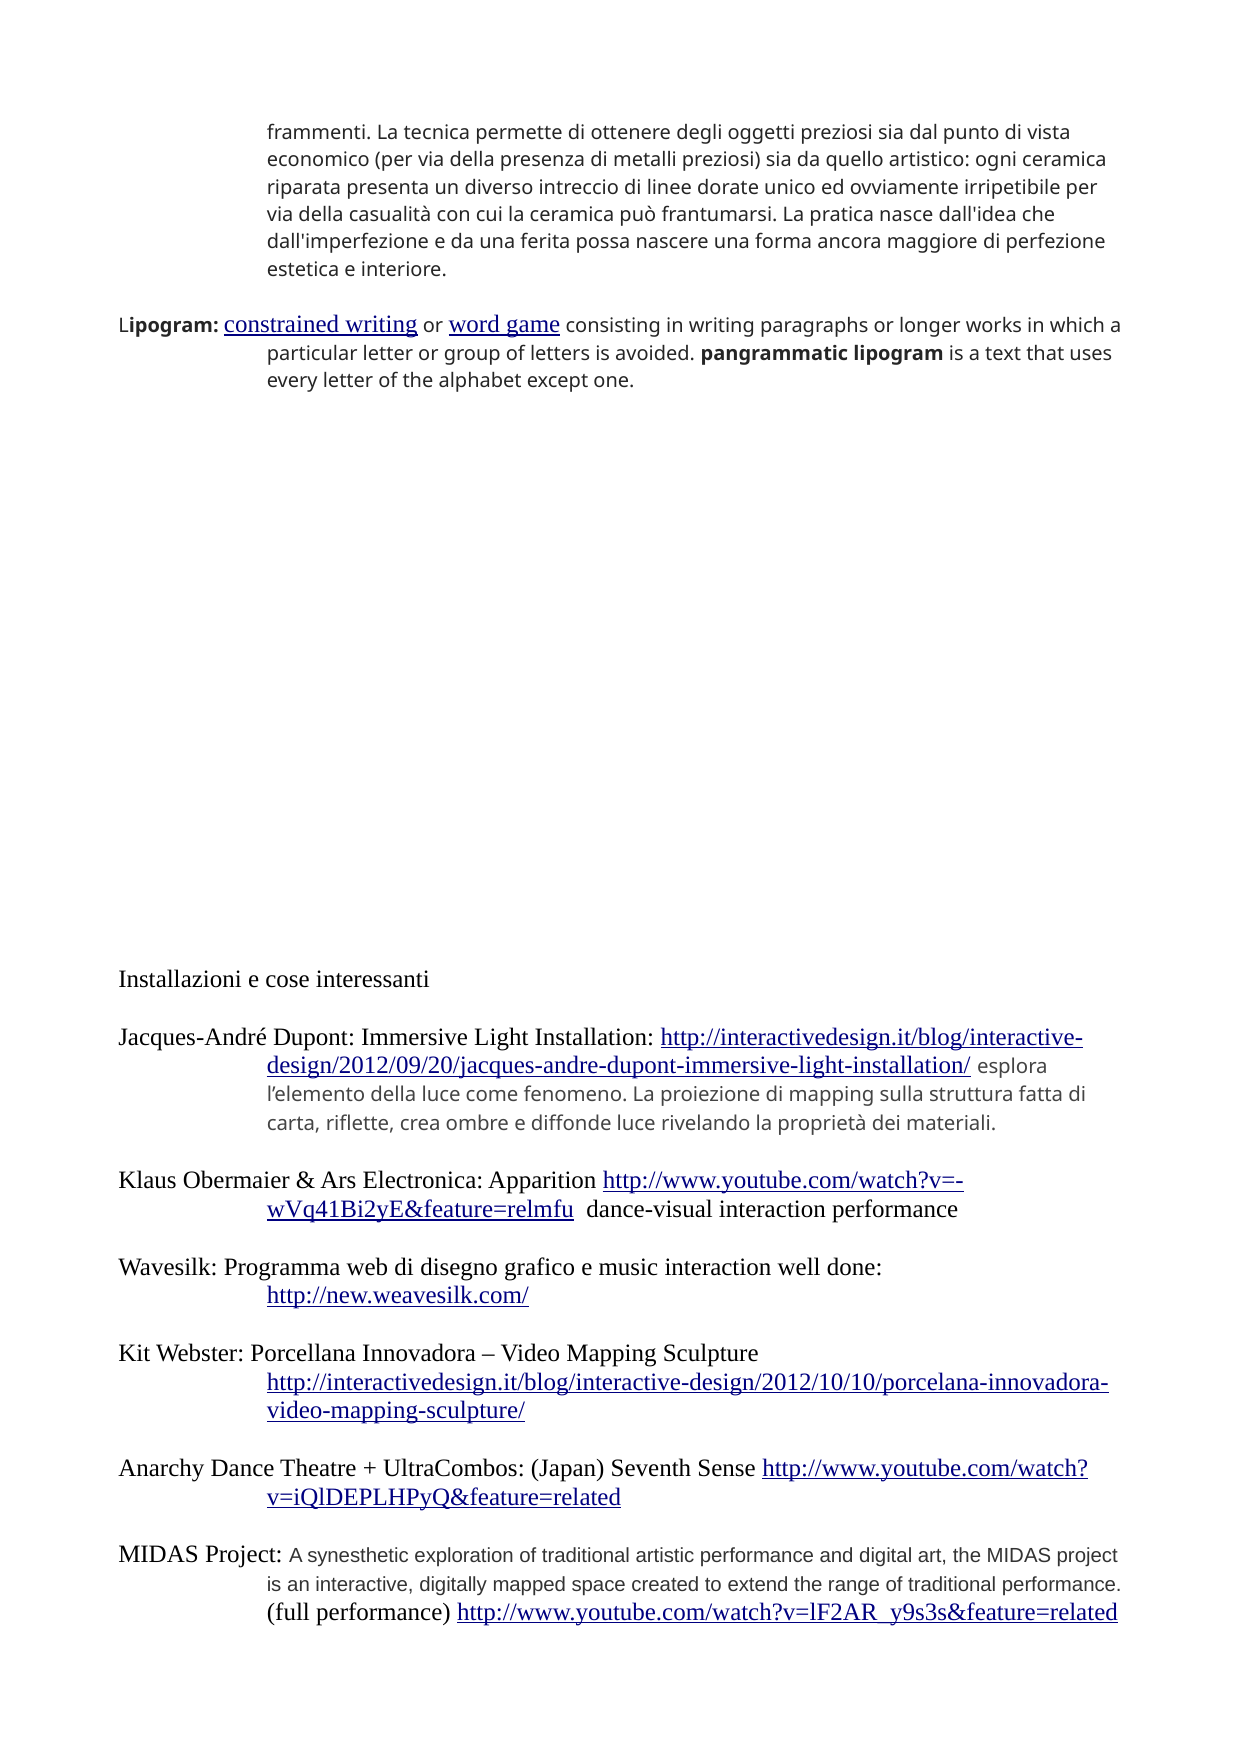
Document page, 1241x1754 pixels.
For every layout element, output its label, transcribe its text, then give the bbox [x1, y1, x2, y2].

text Installazioni e cose interessanti [118, 964, 1122, 993]
text Lipogram: constrained writing or word game consisting in writing paragraphs or longer works in which a particular letter or group of letters is avoided. pangrammatic lipogram is a text that uses every letter of the alphabet except one. [118, 309, 1122, 393]
text Wavesilk: Programma web di disegno grafico e music interaction well done: http://new.weavesilk.com/ [118, 1252, 1122, 1309]
text Klaus Obermaier & Ars Electronica: Apparition http://www.youtube.com/watch?v=-wVq41Bi2yE&feature=relmfu dance-visual interaction performance [118, 1166, 1122, 1223]
text Jacques-André Dupont: Immersive Light Installation: http://interactivedesign.it/blog/interactive-design/2012/09/20/jacques-andre-dupont-immersive-light-installation/ esplora l’elemento della luce come fenomeno. La proiezione di mapping sulla struttura fatta di carta, riflette, crea ombre e diffonde luce rivelando la proprietà dei materiali. [118, 1022, 1122, 1137]
text frammenti. La tecnica permette di ottenere degli oggetti preziosi sia dal punto di vista economico (per via della presenza di metalli preziosi) sia da quello artistico: ogni ceramica riparata presenta un diverso intreccio di linee dorate unico ed ovviamente irripetibile per via della casualità con cui la ceramica può frantumarsi. La pratica nasce dall'idea che dall'imperfezione e da una ferita possa nascere una forma ancora maggiore di perfezione estetica e interiore. [118, 118, 1122, 282]
text Kit Webster: Porcellana Innovadora – Video Mapping Sculpture http://interactivedesign.it/blog/interactive-design/2012/10/10/porcelana-innovadora-video-mapping-sculpture/ [118, 1338, 1122, 1424]
text Anarchy Dance Theatre + UltraCombos: (Japan) Seventh Sense http://www.youtube.com/watch?v=iQlDEPLHPyQ&feature=related [118, 1453, 1122, 1511]
text MIDAS Project: A synesthetic exploration of traditional artistic performance and digital art, the MIDAS project is an interactive, digitally mapped space created to extend the range of traditional performance. (full performance) http://www.youtube.com/watch?v=lF2AR_y9s3s&feature=related [118, 1539, 1122, 1626]
